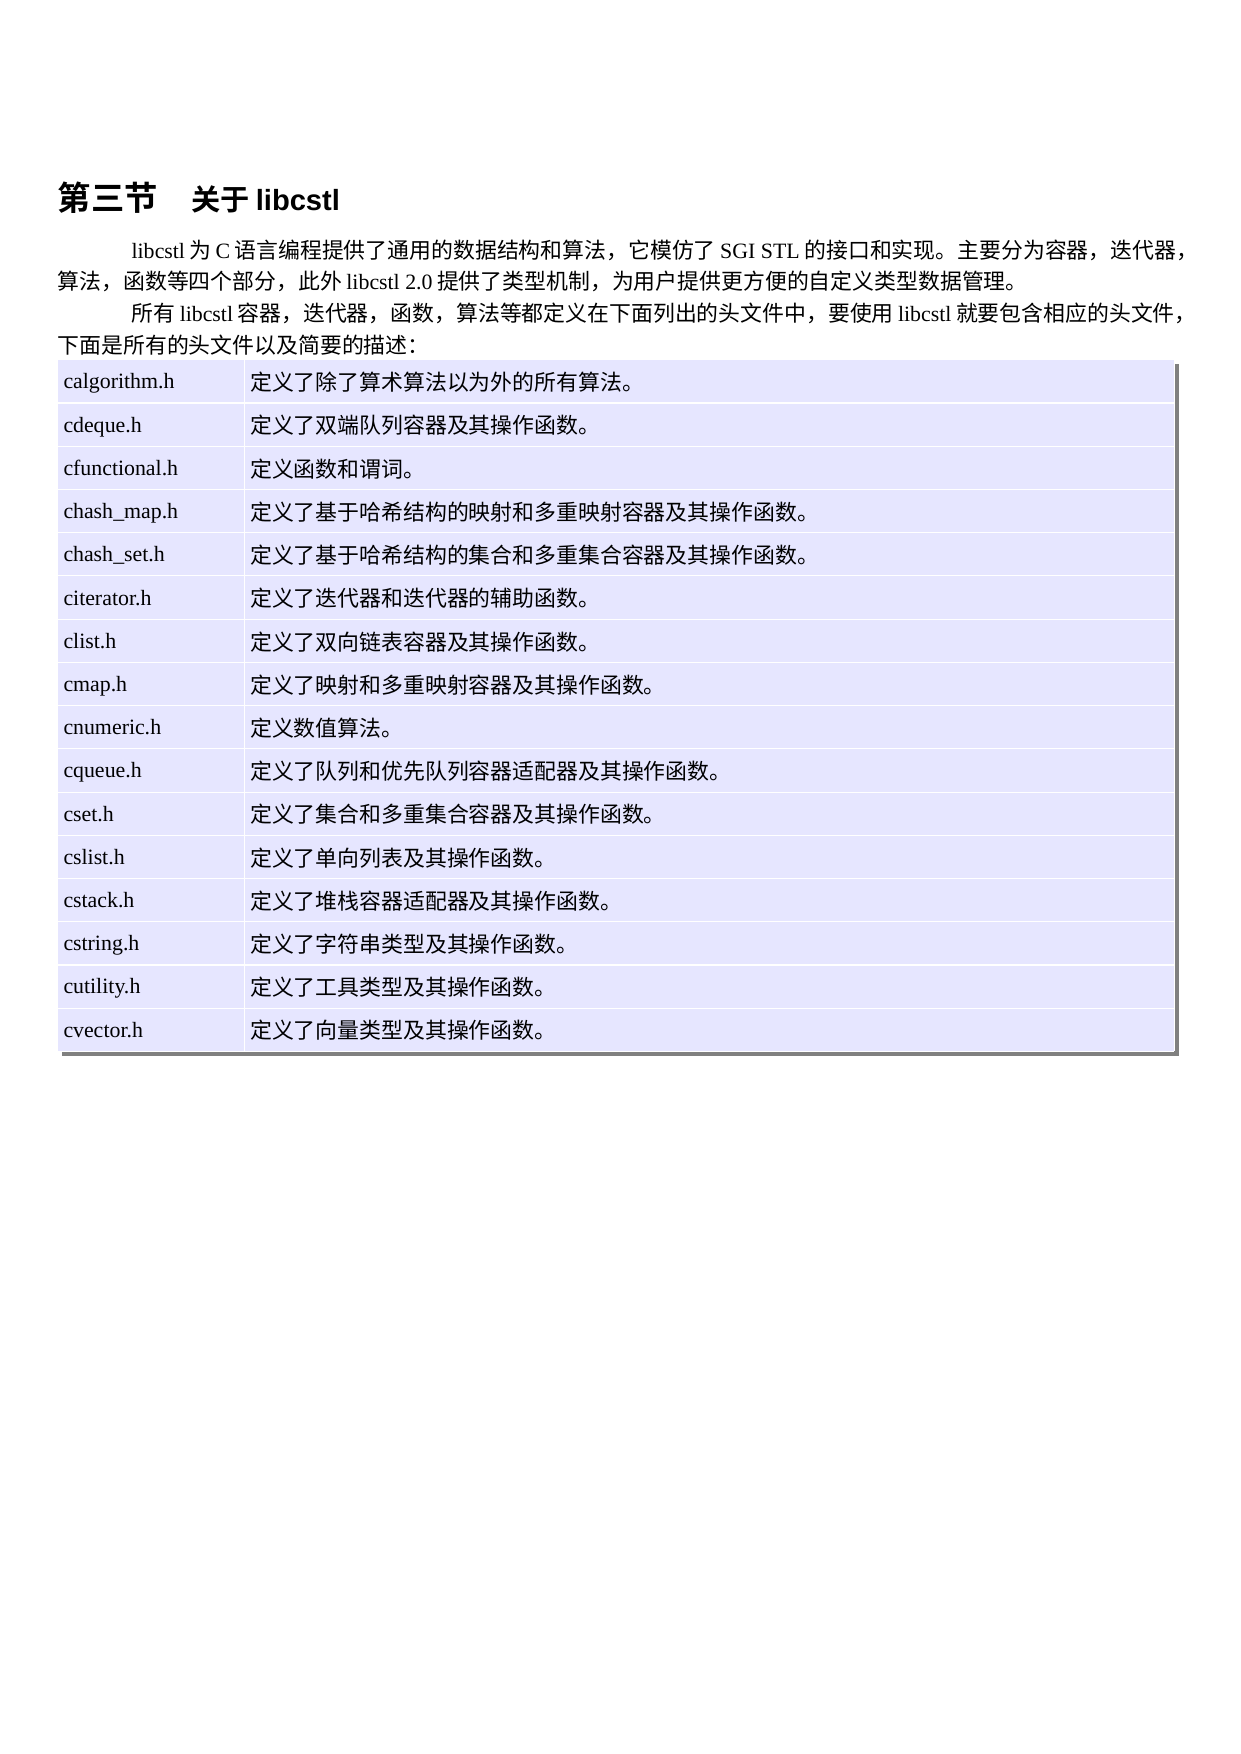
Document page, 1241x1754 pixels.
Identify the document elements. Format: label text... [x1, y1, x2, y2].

table_cell cdeque.h [58, 404, 244, 446]
table_cell 定义了字符串类型及其操作函数。 [245, 922, 1174, 964]
table_cell 定义了工具类型及其操作函数。 [245, 966, 1174, 1008]
table_cell 定义了堆栈容器适配器及其操作函数。 [245, 879, 1174, 921]
table_cell 定义了基于哈希结构的集合和多重集合容器及其操作函数。 [245, 533, 1174, 575]
table_cell chash_map.h [58, 490, 244, 532]
table_cell 定义了向量类型及其操作函数。 [245, 1009, 1174, 1051]
table_cell cslist.h [58, 836, 244, 878]
table_cell cset.h [58, 793, 244, 835]
text libcstl为C语言编程提供了通用的数据结构和算法，它模仿了SGI STL的接口和实现。主要分为容器，迭代器，算法，函数等四个部分，此外libcstl 2.0提供了类型机制，为用户提供更方便的自定义类型数据管理。 [57, 233, 1179, 296]
table_cell 定义了单向列表及其操作函数。 [245, 836, 1174, 878]
table_cell 定义了双向链表容器及其操作函数。 [245, 620, 1174, 662]
table_cell 定义了队列和优先队列容器适配器及其操作函数。 [245, 749, 1174, 792]
subtitle 关于libcstl [57, 172, 1179, 220]
table_cell 定义了基于哈希结构的映射和多重映射容器及其操作函数。 [245, 490, 1174, 532]
table_cell cqueue.h [58, 749, 244, 792]
table_header 定义了除了算术算法以为外的所有算法。 [245, 360, 1174, 402]
table_cell 定义数值算法。 [245, 706, 1174, 748]
table_cell cstring.h [58, 922, 244, 964]
table_cell 定义了集合和多重集合容器及其操作函数。 [245, 793, 1174, 835]
table_cell cutility.h [58, 966, 244, 1008]
table_header calgorithm.h [58, 360, 244, 402]
table_cell cmap.h [58, 663, 244, 705]
table_cell 定义函数和谓词。 [245, 447, 1174, 489]
table_cell chash_set.h [58, 533, 244, 575]
table_cell 定义了迭代器和迭代器的辅助函数。 [245, 576, 1174, 619]
table_cell cfunctional.h [58, 447, 244, 489]
table_cell clist.h [58, 620, 244, 662]
table_cell 定义了双端队列容器及其操作函数。 [245, 404, 1174, 446]
text 所有libcstl容器，迭代器，函数，算法等都定义在下面列出的头文件中，要使用libcstl就要包含相应的头文件，下面是所有的头文件以及简要的描述： [57, 296, 1179, 359]
table_cell cvector.h [58, 1009, 244, 1051]
table_cell cnumeric.h [58, 706, 244, 748]
table_cell cstack.h [58, 879, 244, 921]
table_cell 定义了映射和多重映射容器及其操作函数。 [245, 663, 1174, 705]
table_cell citerator.h [58, 576, 244, 619]
